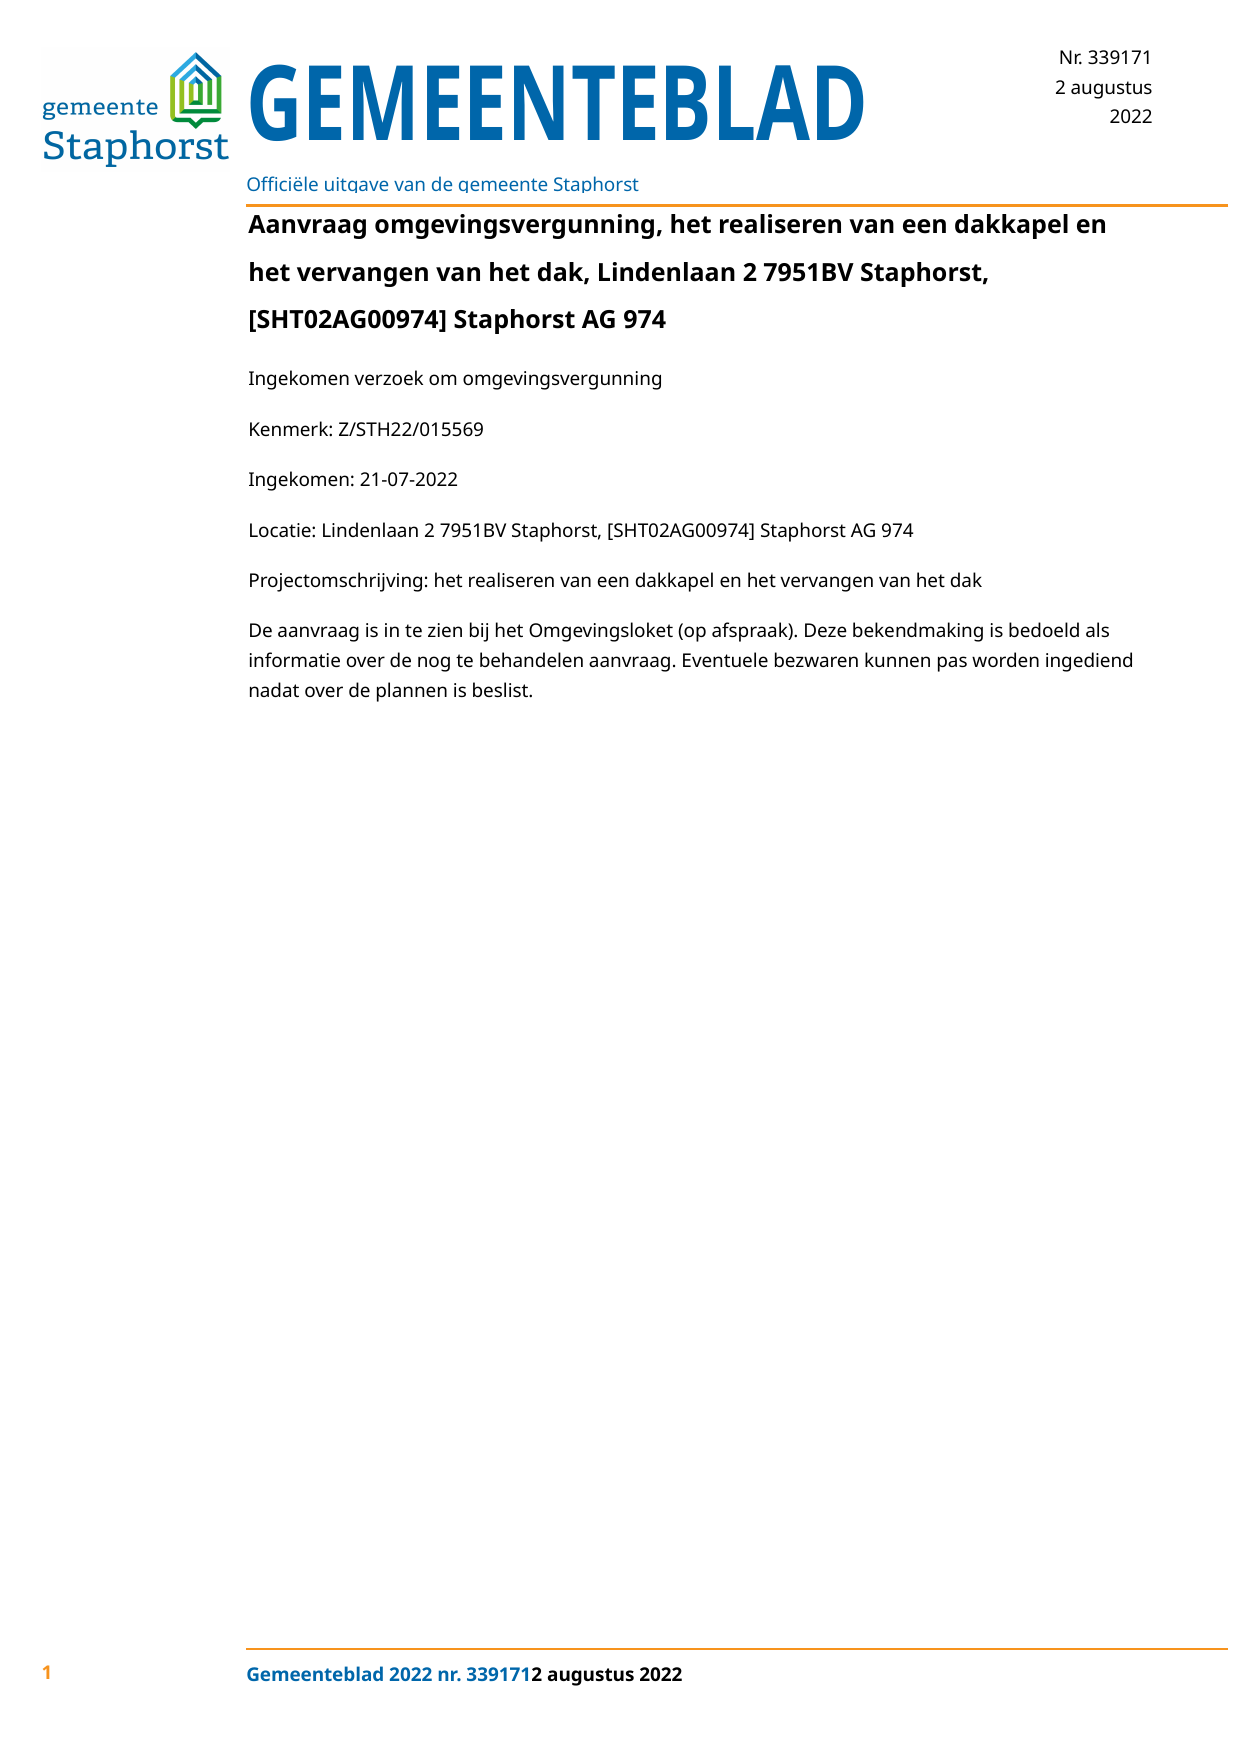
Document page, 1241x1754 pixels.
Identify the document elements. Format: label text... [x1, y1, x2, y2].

text Ingekomen: 21-07-2022 [248, 466, 1152, 492]
text Locatie: Lindenlaan 2 7951BV Staphorst, [SHT02AG00974] Staphorst AG 974 [248, 517, 1152, 542]
text Aanvraag omgevingsvergunning, het realiseren van een dakkapel en het vervangen van het dak, Lindenlaan 2 7951BV Staphorst, [SHT02AG00974] Staphorst AG 974 [248, 207, 1152, 336]
text Kenmerk: Z/STH22/015569 [248, 416, 1152, 442]
text Ingekomen verzoek om omgevingsvergunning [248, 366, 1152, 391]
text Projectomschrijving: het realiseren van een dakkapel en het vervangen van het dak [248, 567, 1152, 593]
picture [41, 47, 231, 172]
text De aanvraag is in te zien bij het Omgevingsloket (op afspraak). Deze bekendmaking is bedoeld als informatie over de nog te behandelen aanvraag. Eventuele bezwaren kunnen pas worden ingediend nadat over de plannen is beslist. [248, 618, 1152, 702]
